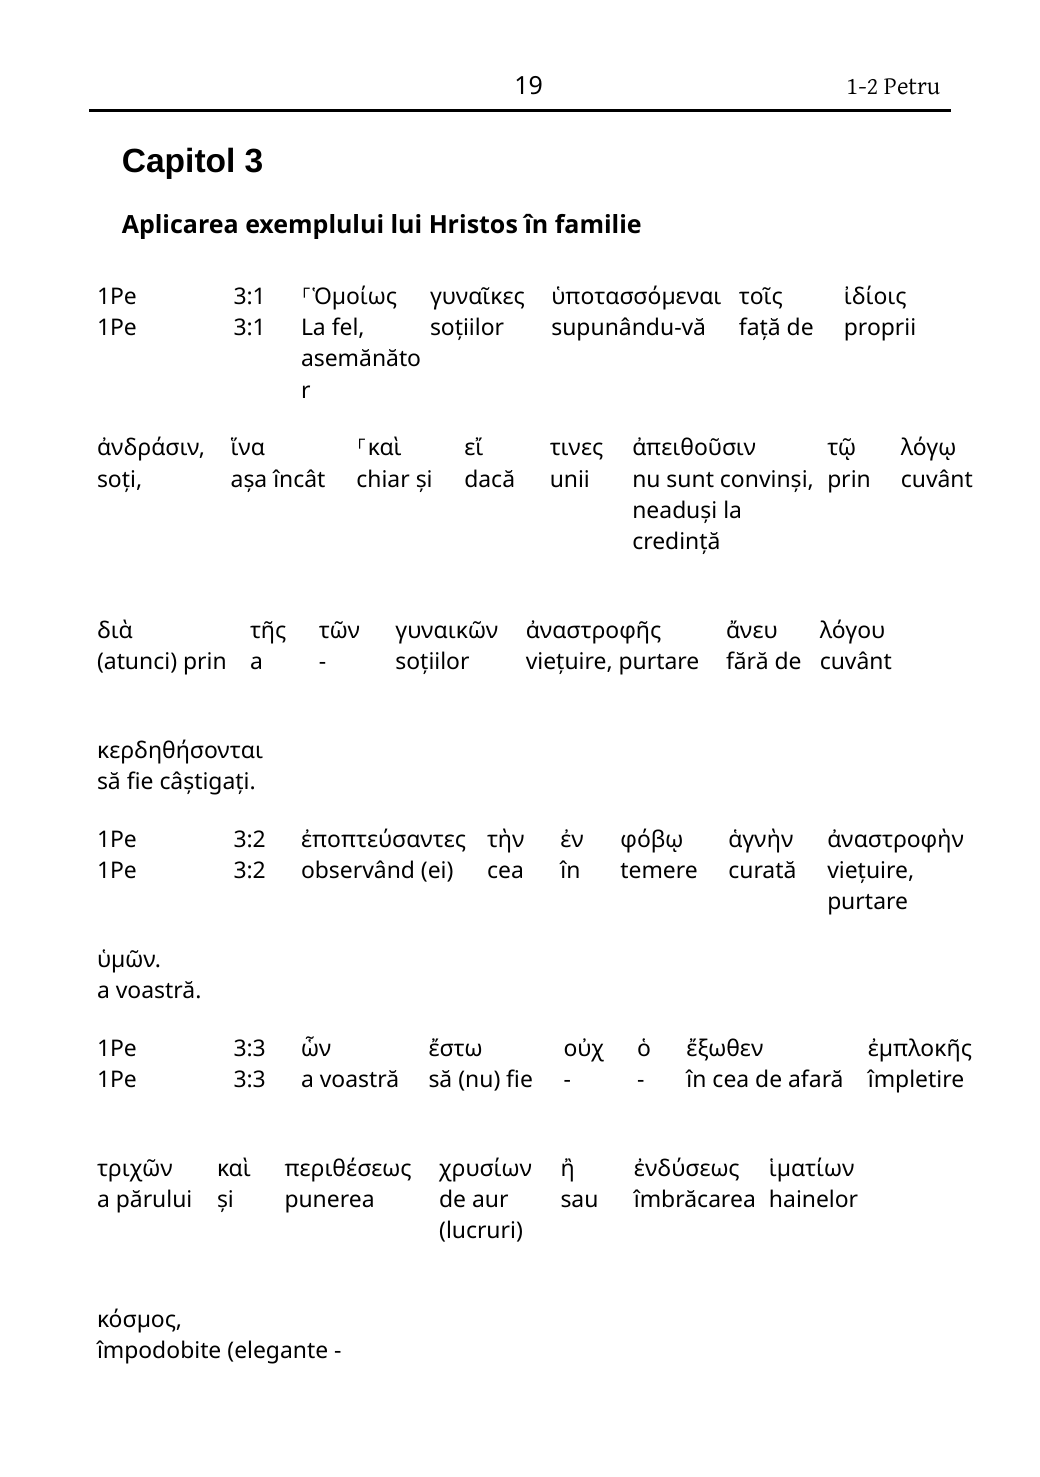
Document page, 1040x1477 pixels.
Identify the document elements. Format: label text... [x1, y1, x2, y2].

table_cell a [246, 645, 314, 676]
table_cell τριχῶν [93, 1152, 213, 1183]
table_cell 1Pe [93, 854, 229, 917]
table_header [391, 583, 521, 614]
table_cell cuvânt [815, 645, 936, 676]
table_header λόγῳ [896, 431, 998, 462]
table_cell supunându-vă [547, 311, 734, 405]
table_header ἐν [556, 823, 616, 854]
table_header τῷ [823, 431, 896, 462]
table_cell - [633, 1063, 682, 1094]
table_header ἐποπτεύσαντες [297, 823, 483, 854]
table_header ⸀Ὁμοίως [297, 280, 426, 311]
table_cell viețuire, purtare [823, 854, 982, 917]
table_cell împodobite (elegante [93, 1335, 430, 1366]
table_cell dacă [460, 463, 545, 556]
table_header ὁ [633, 1032, 682, 1063]
table_cell διὰ [93, 614, 246, 645]
table_cell 3:3 [229, 1063, 297, 1094]
table_cell nu sunt convinși, neaduși la credință [628, 463, 823, 556]
table_cell față de [735, 311, 839, 405]
table_header ἀπειθοῦσιν [628, 431, 823, 462]
table_header ὑμῶν. [93, 943, 226, 974]
table_cell καὶ [213, 1152, 280, 1183]
table_cell curată [724, 854, 823, 917]
table_header ⸀καὶ [352, 431, 460, 462]
table_cell așa încât [226, 463, 352, 556]
table_header τινες [545, 431, 628, 462]
table_header 1Pe [93, 1032, 229, 1063]
table_cell sau [556, 1183, 629, 1246]
table_header ἰδίοις [840, 280, 952, 311]
table_cell ἐνδύσεως [630, 1152, 764, 1183]
table_cell - [315, 645, 391, 676]
table_header [815, 583, 936, 614]
table_header γυναῖκες [426, 280, 547, 311]
table_cell unii [545, 463, 628, 556]
table_cell soțiilor [391, 645, 521, 676]
table_cell ἱματίων [765, 1152, 880, 1183]
table_cell soți, [93, 463, 226, 556]
table_cell 3:2 [229, 854, 297, 917]
table_header ἁγνὴν [724, 823, 823, 854]
table_cell γυναικῶν [391, 614, 521, 645]
table_cell să fie câștigați. [93, 765, 276, 796]
table_header 3:2 [229, 823, 297, 854]
table_cell 3:1 [229, 311, 297, 405]
table_cell cuvânt [896, 463, 998, 556]
table_header εἴ [460, 431, 545, 462]
table_cell să (nu) fie [424, 1063, 559, 1094]
table_cell κόσμος, [93, 1303, 430, 1334]
table_header 1Pe [93, 280, 229, 311]
table_header 3:1 [229, 280, 297, 311]
table_cell cea [483, 854, 556, 917]
table_cell în [556, 854, 616, 917]
table_cell temere [616, 854, 724, 917]
subtitle Capitol 3 [92, 141, 948, 180]
table_cell a voastră [297, 1063, 424, 1094]
table_cell ἢ [556, 1152, 629, 1183]
table_header φόβῳ [616, 823, 724, 854]
table_cell de aur (lucruri) [435, 1183, 556, 1246]
table_header [435, 1121, 556, 1152]
table_cell în cea de afară [682, 1063, 863, 1094]
table_header ἀναστροφὴν [823, 823, 982, 854]
table_cell hainelor [765, 1183, 880, 1246]
table_header ὑποτασσόμεναι [547, 280, 734, 311]
table_cell περιθέσεως [280, 1152, 435, 1183]
table_header [722, 583, 815, 614]
table_header [93, 1121, 213, 1152]
table_cell îmbrăcarea [630, 1183, 764, 1246]
table_header [246, 583, 314, 614]
table_header [315, 583, 391, 614]
table_header [93, 1272, 430, 1303]
table_header ἔστω [424, 1032, 559, 1063]
table_cell χρυσίων [435, 1152, 556, 1183]
table_cell viețuire, purtare [521, 645, 722, 676]
table_header 1Pe [93, 823, 229, 854]
table_cell ἄνευ [722, 614, 815, 645]
table_cell κερδηθήσονται [93, 734, 276, 765]
subtitle Aplicarea exemplului lui Hristos în familie [92, 207, 948, 241]
table_cell punerea [280, 1183, 435, 1246]
table_header οὐχ [559, 1032, 633, 1063]
table_cell soțiilor [426, 311, 547, 405]
table_header ἐμπλοκῆς [864, 1032, 996, 1063]
table_header ἀνδράσιν, [93, 431, 226, 462]
table_header [93, 583, 246, 614]
table_cell a părului [93, 1183, 213, 1246]
table_cell împletire [864, 1063, 996, 1094]
table_header [765, 1121, 880, 1152]
table_header ὧν [297, 1032, 424, 1063]
table_header τὴν [483, 823, 556, 854]
table_cell 1Pe [93, 1063, 229, 1094]
table_cell și [213, 1183, 280, 1246]
table_header ἔξωθεν [682, 1032, 863, 1063]
table_header τοῖς [735, 280, 839, 311]
table_cell 1Pe [93, 311, 229, 405]
table_cell τῶν [315, 614, 391, 645]
table_cell prin [823, 463, 896, 556]
table_header [93, 703, 276, 734]
table_header [556, 1121, 629, 1152]
table_cell - [559, 1063, 633, 1094]
table_header 3:3 [229, 1032, 297, 1063]
table_cell fără de [722, 645, 815, 676]
table_cell λόγου [815, 614, 936, 645]
table_cell (atunci) prin [93, 645, 246, 676]
table_cell observând (ei) [297, 854, 483, 917]
table_cell τῆς [246, 614, 314, 645]
table_header [213, 1121, 280, 1152]
table_cell La fel, asemănător [297, 311, 426, 405]
table_header [521, 583, 722, 614]
table_header ἵνα [226, 431, 352, 462]
table_cell chiar și [352, 463, 460, 556]
table_header [280, 1121, 435, 1152]
table_cell proprii [840, 311, 952, 405]
table_header [630, 1121, 764, 1152]
table_cell ἀναστροφῆς [521, 614, 722, 645]
table_cell a voastră. [93, 974, 226, 1005]
